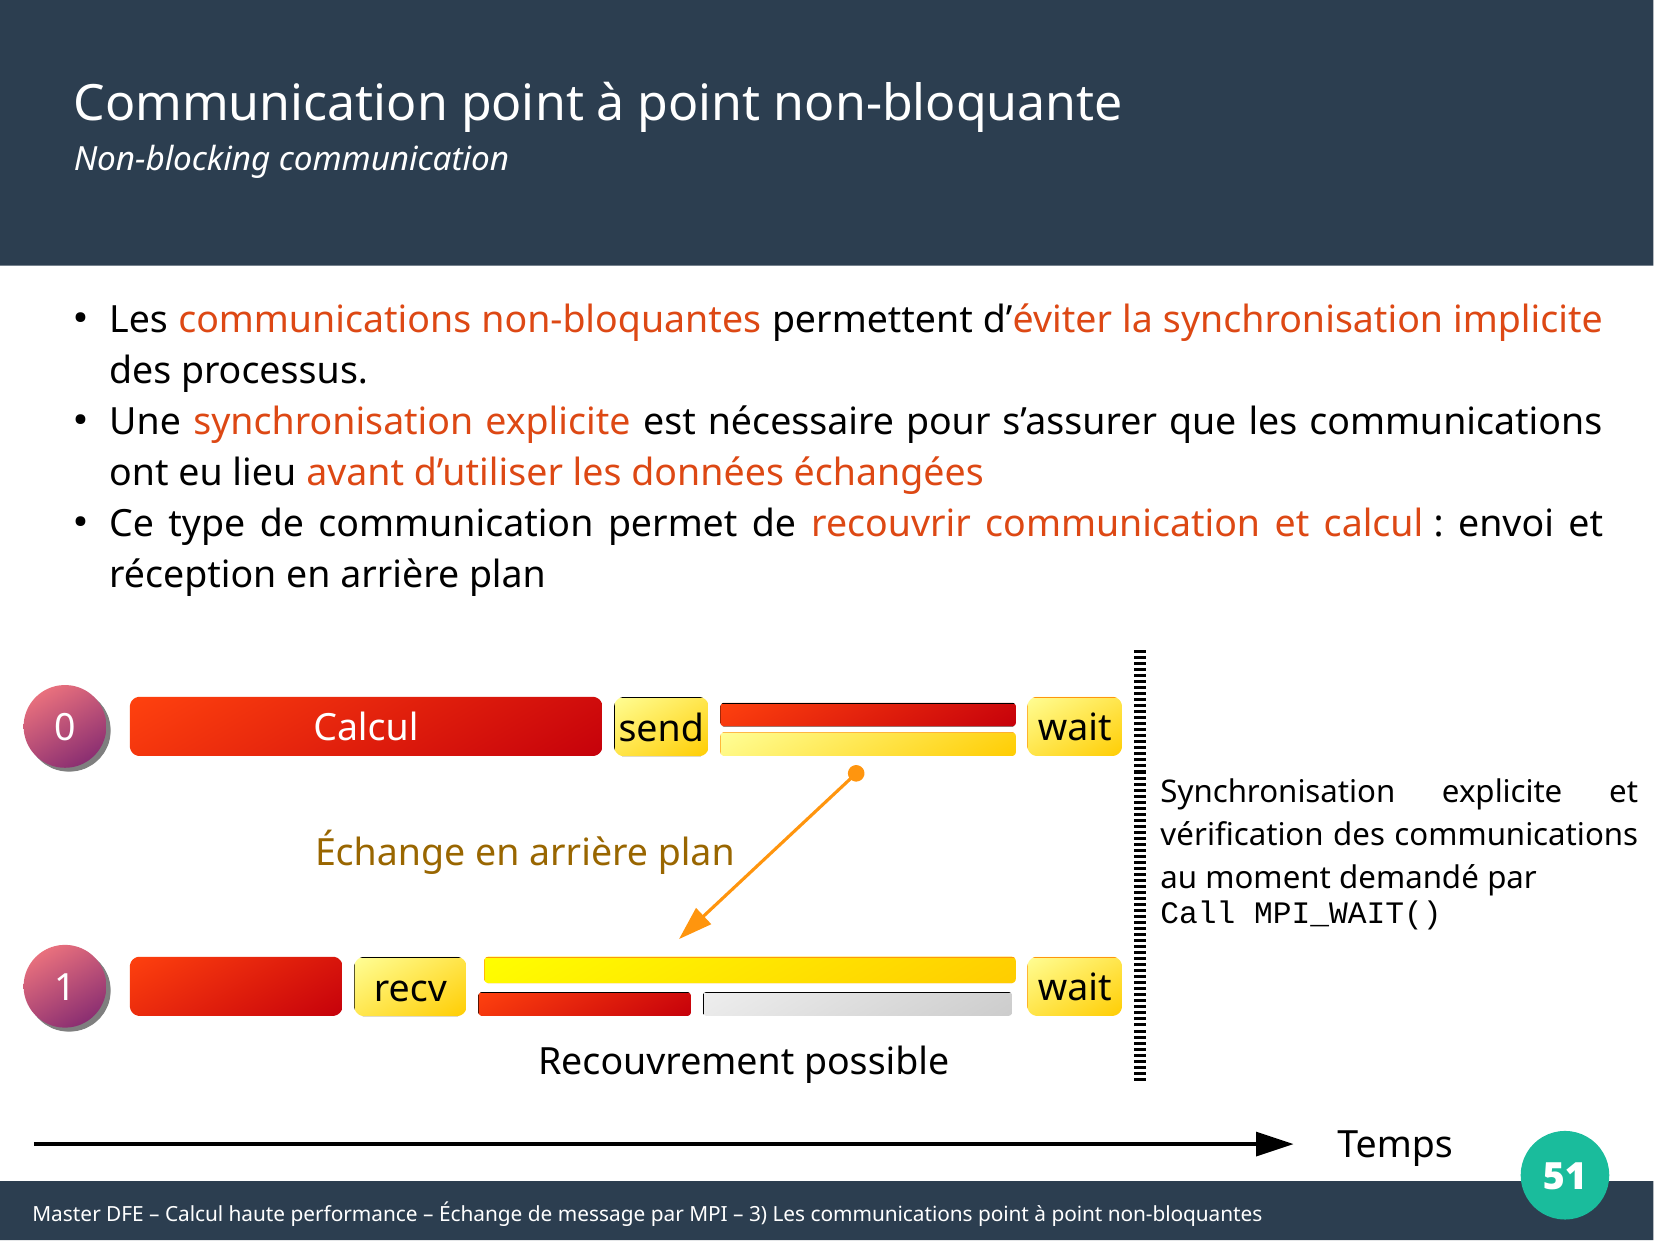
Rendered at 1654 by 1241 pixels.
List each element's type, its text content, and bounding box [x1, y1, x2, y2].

text_box Recouvrement possible [507, 1027, 981, 1096]
text_box 1 [23, 944, 107, 1028]
text_box 0 [23, 685, 107, 768]
text_box Les communications non-bloquantes permettent d’éviter la synchronisation implicite des processus. Une synchronisation explicite est nécessaire pour s’assurer que les communications ont eu lieu avant d’utiliser les données échangées Ce type de communication permet de recouvrir communication et calcul : envoi et réception en arrière plan [59, 285, 1619, 647]
text_box send [614, 697, 709, 757]
text_box Temps [1322, 1110, 1489, 1176]
text_box [720, 732, 1016, 756]
text_box Synchronisation explicite et vérification des communications au moment demandé par Call MPI_WAIT() [1145, 761, 1654, 982]
text_box [720, 702, 1016, 727]
text_box Échange en arrière plan [277, 817, 751, 886]
text_box recv [354, 956, 467, 1017]
text_box wait [1027, 696, 1122, 756]
text_box Communication point à point non-bloquante Non-blocking communication [59, 59, 1619, 256]
text_box [129, 956, 343, 1016]
text_box Calcul [129, 696, 603, 756]
text_box [478, 992, 691, 1016]
text_box [484, 956, 1016, 984]
text_box wait [1027, 956, 1122, 1016]
text_box Master DFE – Calcul haute performance – Échange de message par MPI – 3) Les communications point à point non-bloquantes [17, 1191, 1436, 1235]
text_box [702, 992, 1013, 1016]
